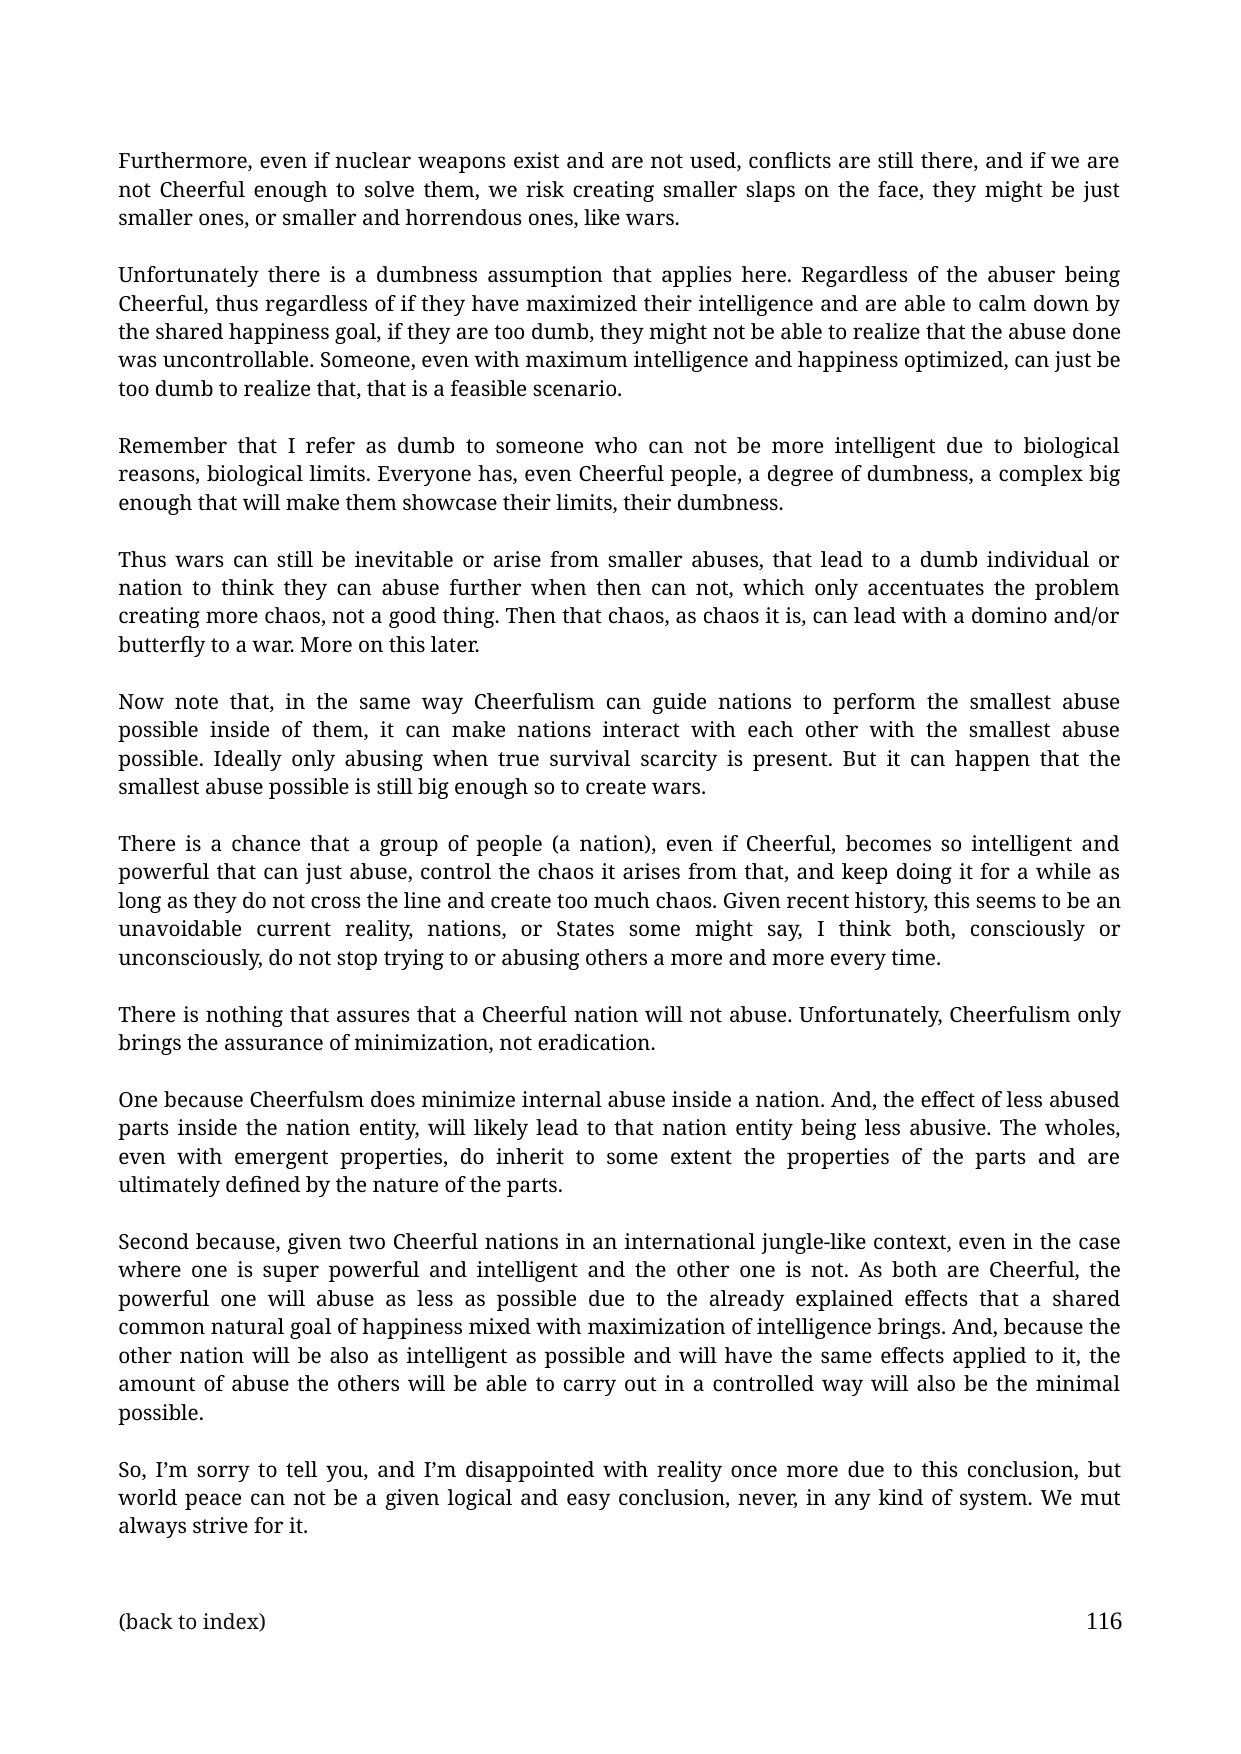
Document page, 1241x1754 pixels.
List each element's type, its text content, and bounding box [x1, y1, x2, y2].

text There is nothing that assures that a Cheerful nation will not abuse. Unfortunately, Cheerfulism only brings the assurance of minimization, not eradication. [118, 1000, 1122, 1057]
text Unfortunately there is a dumbness assumption that applies here. Regardless of the abuser being Cheerful, thus regardless of if they have maximized their intelligence and are able to calm down by the shared happiness goal, if they are too dumb, they might not be able to realize that the abuse done was uncontrollable. Someone, even with maximum intelligence and happiness optimized, can just be too dumb to realize that, that is a feasible scenario. [118, 260, 1122, 402]
text There is a chance that a group of people (a nation), even if Cheerful, becomes so intelligent and powerful that can just abuse, control the chaos it arises from that, and keep doing it for a while as long as they do not cross the line and create too much chaos. Given recent history, this seems to be an unavoidable current reality, nations, or States some might say, I think both, consciously or unconsciously, do not stop trying to or abusing others a more and more every time. [118, 829, 1122, 971]
text Now note that, in the same way Cheerfulism can guide nations to perform the smallest abuse possible inside of them, it can make nations interact with each other with the smallest abuse possible. Ideally only abusing when true survival scarcity is present. But it can happen that the smallest abuse possible is still big enough so to create wars. [118, 687, 1122, 801]
text Thus wars can still be inevitable or arise from smaller abuses, that lead to a dumb individual or nation to think they can abuse further when then can not, which only accentuates the problem creating more chaos, not a good thing. Then that chaos, as chaos it is, can lead with a domino and/or butterfly to a war. More on this later. [118, 545, 1122, 658]
text Second because, given two Cheerful nations in an international jungle-like context, even in the case where one is super powerful and intelligent and the other one is not. As both are Cheerful, the powerful one will abuse as less as possible due to the already explained effects that a shared common natural goal of happiness mixed with maximization of intelligence brings. And, because the other nation will be also as intelligent as possible and will have the same effects applied to it, the amount of abuse the others will be able to carry out in a controlled way will also be the minimal possible. [118, 1227, 1122, 1426]
text Furthermore, even if nuclear weapons exist and are not used, conflicts are still there, and if we are not Cheerful enough to solve them, we risk creating smaller slaps on the face, they might be just smaller ones, or smaller and horrendous ones, like wars. [118, 147, 1122, 232]
text One because Cheerfulsm does minimize internal abuse inside a nation. And, the effect of less abused parts inside the nation entity, will likely lead to that nation entity being less abusive. The wholes, even with emergent properties, do inherit to some extent the properties of the parts and are ultimately defined by the nature of the parts. [118, 1085, 1122, 1199]
text Remember that I refer as dumb to someone who can not be more intelligent due to biological reasons, biological limits. Everyone has, even Cheerful people, a degree of dumbness, a complex big enough that will make them showcase their limits, their dumbness. [118, 431, 1122, 516]
text So, I’m sorry to tell you, and I’m disappointed with reality once more due to this conclusion, but world peace can not be a given logical and easy conclusion, never, in any kind of system. We mut always strive for it. [118, 1455, 1122, 1540]
